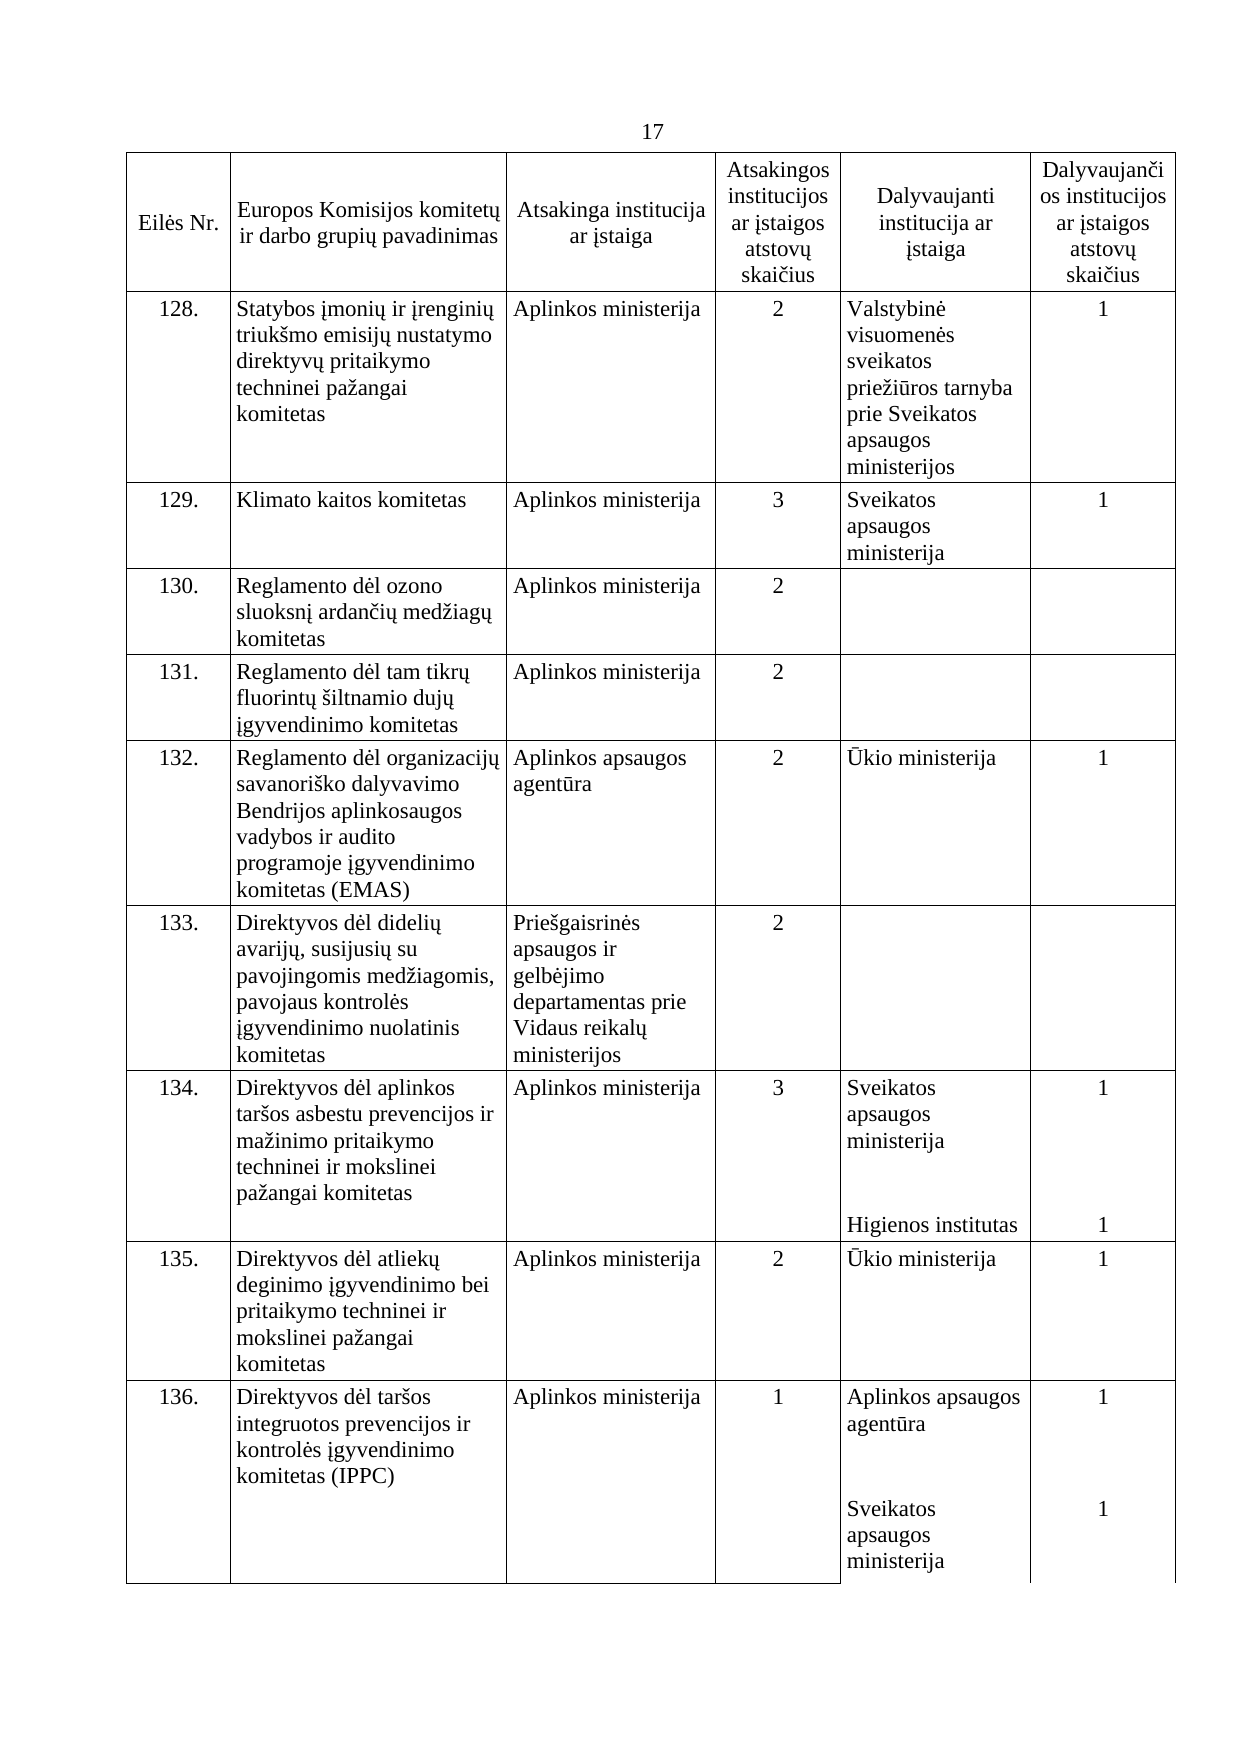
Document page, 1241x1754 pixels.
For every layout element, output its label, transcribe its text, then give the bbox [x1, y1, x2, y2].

table_cell Priešgaisrinės apsaugos ir gelbėjimo departamentas prie Vidaus reikalų ministerijos [507, 906, 715, 1070]
table_cell Sveikatos apsaugos ministerija [841, 1492, 1030, 1582]
table_cell [841, 906, 1030, 1070]
table_cell Sveikatos apsaugos ministerija [841, 483, 1030, 568]
table_cell 2 [716, 655, 840, 740]
table_header Europos Komisijos komitetų ir darbo grupių pavadinimas [231, 153, 506, 291]
table_cell Direktyvos dėl taršos integruotos prevencijos ir kontrolės įgyvendinimo komitetas (IPPC) [231, 1381, 506, 1492]
table_cell Aplinkos apsaugos agentūra [841, 1381, 1030, 1492]
table_cell 2 [716, 292, 840, 482]
table_cell Klimato kaitos komitetas [231, 483, 506, 568]
table_cell 1 [1031, 292, 1175, 482]
table_cell Aplinkos ministerija [507, 655, 715, 740]
table_cell 1 [1031, 1492, 1175, 1582]
table_cell Direktyvos dėl didelių avarijų, susijusių su pavojingomis medžiagomis, pavojaus kontrolės įgyvendinimo nuolatinis komitetas [231, 906, 506, 1070]
table_cell Aplinkos ministerija [507, 292, 715, 482]
table_cell [841, 569, 1030, 654]
table_cell [716, 1209, 840, 1241]
table_cell Sveikatos apsaugos ministerija [841, 1071, 1030, 1209]
table_cell [716, 1492, 840, 1582]
table_cell 1 [1031, 1209, 1175, 1241]
table_header Dalyvaujančios institucijos ar įstaigos atstovų skaičius [1031, 153, 1175, 291]
table_cell 136. [127, 1381, 230, 1492]
table_cell 1 [1031, 741, 1175, 905]
table_header Atsakingos institucijos ar įstaigos atstovų skaičius [716, 153, 840, 291]
table_cell 1 [1031, 483, 1175, 568]
table_cell 1 [1031, 1071, 1175, 1209]
table_cell Aplinkos ministerija [507, 569, 715, 654]
table_cell 130. [127, 569, 230, 654]
table_cell 131. [127, 655, 230, 740]
table_cell [841, 655, 1030, 740]
table_cell Ūkio ministerija [841, 741, 1030, 905]
table_cell Reglamento dėl ozono sluoksnį ardančių medžiagų komitetas [231, 569, 506, 654]
table_cell Direktyvos dėl atliekų deginimo įgyvendinimo bei pritaikymo techninei ir mokslinei pažangai komitetas [231, 1242, 506, 1379]
table_cell [507, 1209, 715, 1241]
table_cell Aplinkos ministerija [507, 1381, 715, 1492]
table_cell 2 [716, 569, 840, 654]
table_cell 134. [127, 1071, 230, 1209]
table_cell [1031, 906, 1175, 1070]
table_cell 1 [1031, 1242, 1175, 1379]
table_cell 2 [716, 906, 840, 1070]
table_cell Aplinkos ministerija [507, 1071, 715, 1209]
table_cell [127, 1209, 230, 1241]
table_cell 128. [127, 292, 230, 482]
table_cell 129. [127, 483, 230, 568]
table_cell 1 [1031, 1381, 1175, 1492]
table_cell Ūkio ministerija [841, 1242, 1030, 1379]
table_cell Aplinkos ministerija [507, 1242, 715, 1379]
table_header Dalyvaujanti institucija ar įstaiga [841, 153, 1030, 291]
table_cell Higienos institutas [841, 1209, 1030, 1241]
table_cell [231, 1492, 506, 1582]
table_cell Valstybinė visuomenės sveikatos priežiūros tarnyba prie Sveikatos apsaugos ministerijos [841, 292, 1030, 482]
table_cell [507, 1492, 715, 1582]
table_cell 133. [127, 906, 230, 1070]
table_cell Reglamento dėl organizacijų savanoriško dalyvavimo Bendrijos aplinkosaugos vadybos ir audito programoje įgyvendinimo komitetas (EMAS) [231, 741, 506, 905]
table_header Eilės Nr. [127, 153, 230, 291]
table_cell 2 [716, 1242, 840, 1379]
table_cell [127, 1492, 230, 1582]
table_cell [1031, 655, 1175, 740]
table_cell Aplinkos apsaugos agentūra [507, 741, 715, 905]
table_cell [1031, 569, 1175, 654]
table_cell Aplinkos ministerija [507, 483, 715, 568]
table_cell [231, 1209, 506, 1241]
table_header Atsakinga institucija ar įstaiga [507, 153, 715, 291]
table_cell 3 [716, 483, 840, 568]
table_cell 1 [716, 1381, 840, 1492]
table_cell 132. [127, 741, 230, 905]
table_cell Statybos įmonių ir įrenginių triukšmo emisijų nustatymo direktyvų pritaikymo techninei pažangai komitetas [231, 292, 506, 482]
table_cell 2 [716, 741, 840, 905]
table_cell 135. [127, 1242, 230, 1379]
table_cell 3 [716, 1071, 840, 1209]
table_cell Reglamento dėl tam tikrų fluorintų šiltnamio dujų įgyvendinimo komitetas [231, 655, 506, 740]
table_cell Direktyvos dėl aplinkos taršos asbestu prevencijos ir mažinimo pritaikymo techninei ir mokslinei pažangai komitetas [231, 1071, 506, 1209]
